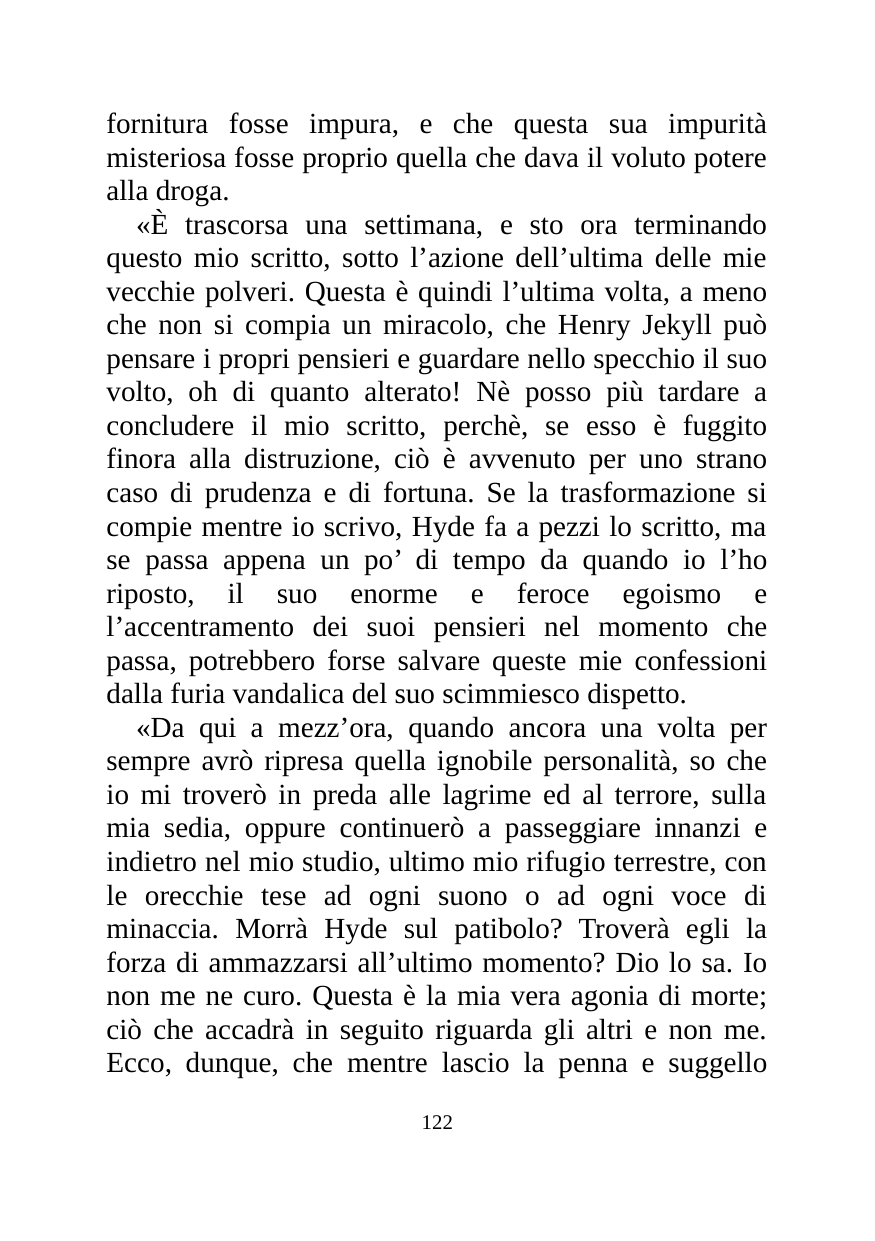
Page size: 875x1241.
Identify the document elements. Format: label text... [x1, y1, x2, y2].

text fornitura fosse impura, e che questa sua impurità misteriosa fosse proprio quella che dava il voluto potere alla droga. [106, 106, 768, 207]
text «Da qui a mezz’ora, quando ancora una volta per sempre avrò ripresa quella ignobile personalità, so che io mi troverò in preda alle lagrime ed al terrore, sulla mia sedia, oppure continuerò a passeggiare innanzi e indietro nel mio studio, ultimo mio rifugio terrestre, con le orecchie tese ad ogni suono o ad ogni voce di minaccia. Morrà Hyde sul patibolo? Troverà egli la forza di ammazzarsi all’ultimo momento? Dio lo sa. Io non me ne curo. Questa è la mia vera agonia di morte; ciò che accadrà in seguito riguarda gli altri e non me. Ecco, dunque, che mentre lascio la penna e suggello [106, 710, 768, 1079]
text «È trascorsa una settimana, e sto ora terminando questo mio scritto, sotto l’azione dell’ultima delle mie vecchie polveri. Questa è quindi l’ultima volta, a meno che non si compia un miracolo, che Henry Jekyll può pensare i propri pensieri e guardare nello specchio il suo volto, oh di quanto alterato! Nè posso più tardare a concludere il mio scritto, perchè, se esso è fuggito finora alla distruzione, ciò è avvenuto per uno strano caso di prudenza e di fortuna. Se la trasformazione si compie mentre io scrivo, Hyde fa a pezzi lo scritto, ma se passa appena un po’ di tempo da quando io l’ho riposto, il suo enorme e feroce egoismo e l’accentramento dei suoi pensieri nel momento che passa, potrebbero forse salvare queste mie confessioni dalla furia vandalica del suo scimmiesco dispetto. [106, 207, 768, 710]
